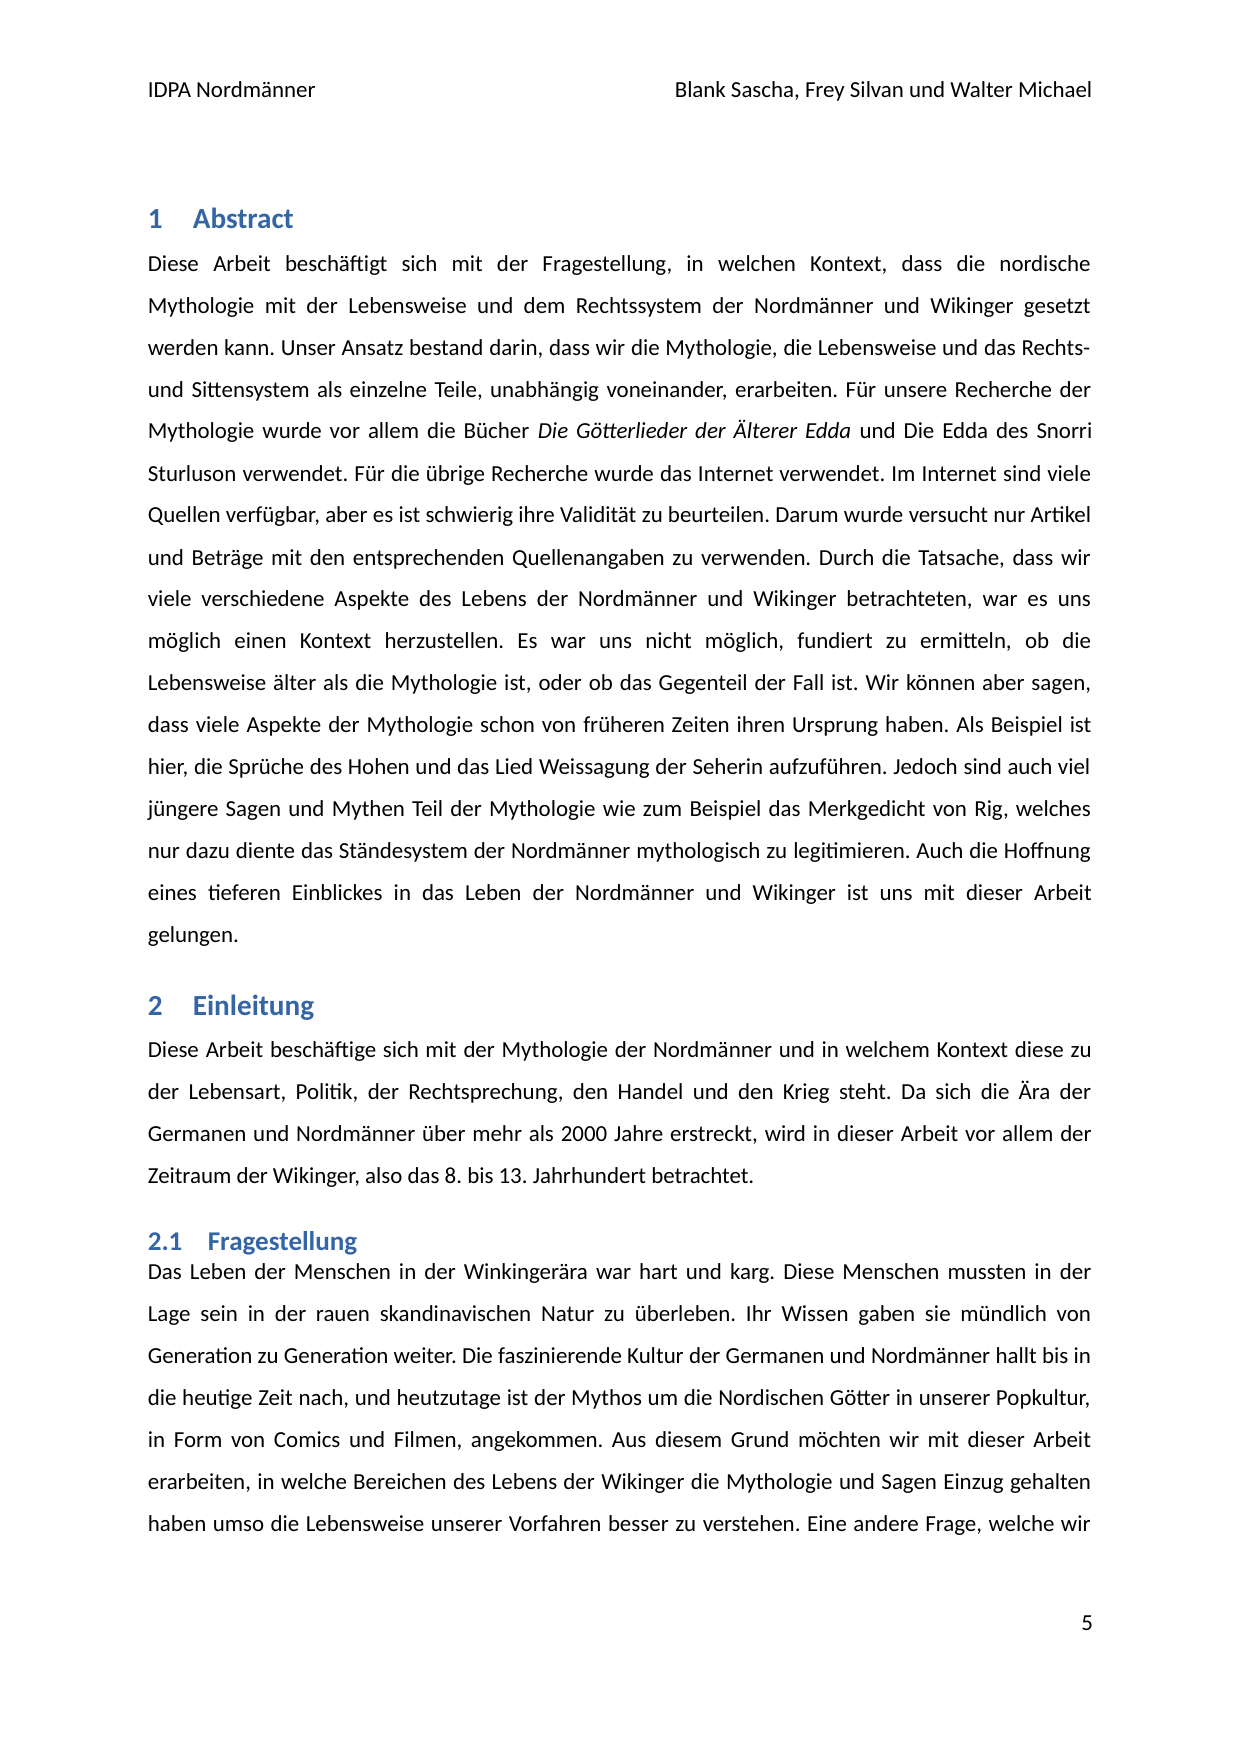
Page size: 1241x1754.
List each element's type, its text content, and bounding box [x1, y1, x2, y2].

text Diese Arbeit beschäftige sich mit der Mythologie der Nordmänner und in welchem Kontext diese zu der Lebensart, Politik, der Rechtsprechung, den Handel und den Krieg steht. Da sich die Ära der Germanen und Nordmänner über mehr als 2000 Jahre erstreckt, wird in dieser Arbeit vor allem der Zeitraum der Wikinger, also das 8. bis 13. Jahrhundert betrachtet. [148, 1036, 1093, 1189]
subtitle Fragestellung [148, 1224, 1093, 1257]
text Diese Arbeit beschäftigt sich mit der Fragestellung, in welchen Kontext, dass die nordische Mythologie mit der Lebensweise und dem Rechtssystem der Nordmänner und Wikinger gesetzt werden kann. Unser Ansatz bestand darin, dass wir die Mythologie, die Lebensweise und das Rechts- und Sittensystem als einzelne Teile, unabhängig voneinander, erarbeiten. Für unsere Recherche der Mythologie wurde vor allem die Bücher Die Götterlieder der Älterer Edda und Die Edda des Snorri Sturluson verwendet. Für die übrige Recherche wurde das Internet verwendet. Im Internet sind viele Quellen verfügbar, aber es ist schwierig ihre Validität zu beurteilen. Darum wurde versucht nur Artikel und Beträge mit den entsprechenden Quellenangaben zu verwenden. Durch die Tatsache, dass wir viele verschiedene Aspekte des Lebens der Nordmänner und Wikinger betrachteten, war es uns möglich einen Kontext herzustellen. Es war uns nicht möglich, fundiert zu ermitteln, ob die Lebensweise älter als die Mythologie ist, oder ob das Gegenteil der Fall ist. Wir können aber sagen, dass viele Aspekte der Mythologie schon von früheren Zeiten ihren Ursprung haben. Als Beispiel ist hier, die Sprüche des Hohen und das Lied Weissagung der Seherin aufzuführen. Jedoch sind auch viel jüngere Sagen und Mythen Teil der Mythologie wie zum Beispiel das Merkgedicht von Rig, welches nur dazu diente das Ständesystem der Nordmänner mythologisch zu legitimieren. Auch die Hoffnung eines tieferen Einblickes in das Leben der Nordmänner und Wikinger ist uns mit dieser Arbeit gelungen. [148, 249, 1093, 948]
subtitle Einleitung [148, 987, 1093, 1023]
text Das Leben der Menschen in der Winkingerära war hart und karg. Diese Menschen mussten in der Lage sein in der rauen skandinavischen Natur zu überleben. Ihr Wissen gaben sie mündlich von Generation zu Generation weiter. Die faszinierende Kultur der Germanen und Nordmänner hallt bis in die heutige Zeit nach, und heutzutage ist der Mythos um die Nordischen Götter in unserer Popkultur, in Form von Comics und Filmen, angekommen. Aus diesem Grund möchten wir mit dieser Arbeit erarbeiten, in welche Bereichen des Lebens der Wikinger die Mythologie und Sagen Einzug gehalten haben umso die Lebensweise unserer Vorfahren besser zu verstehen. Eine andere Frage, welche wir [148, 1257, 1093, 1537]
subtitle Abstract [148, 201, 1093, 236]
